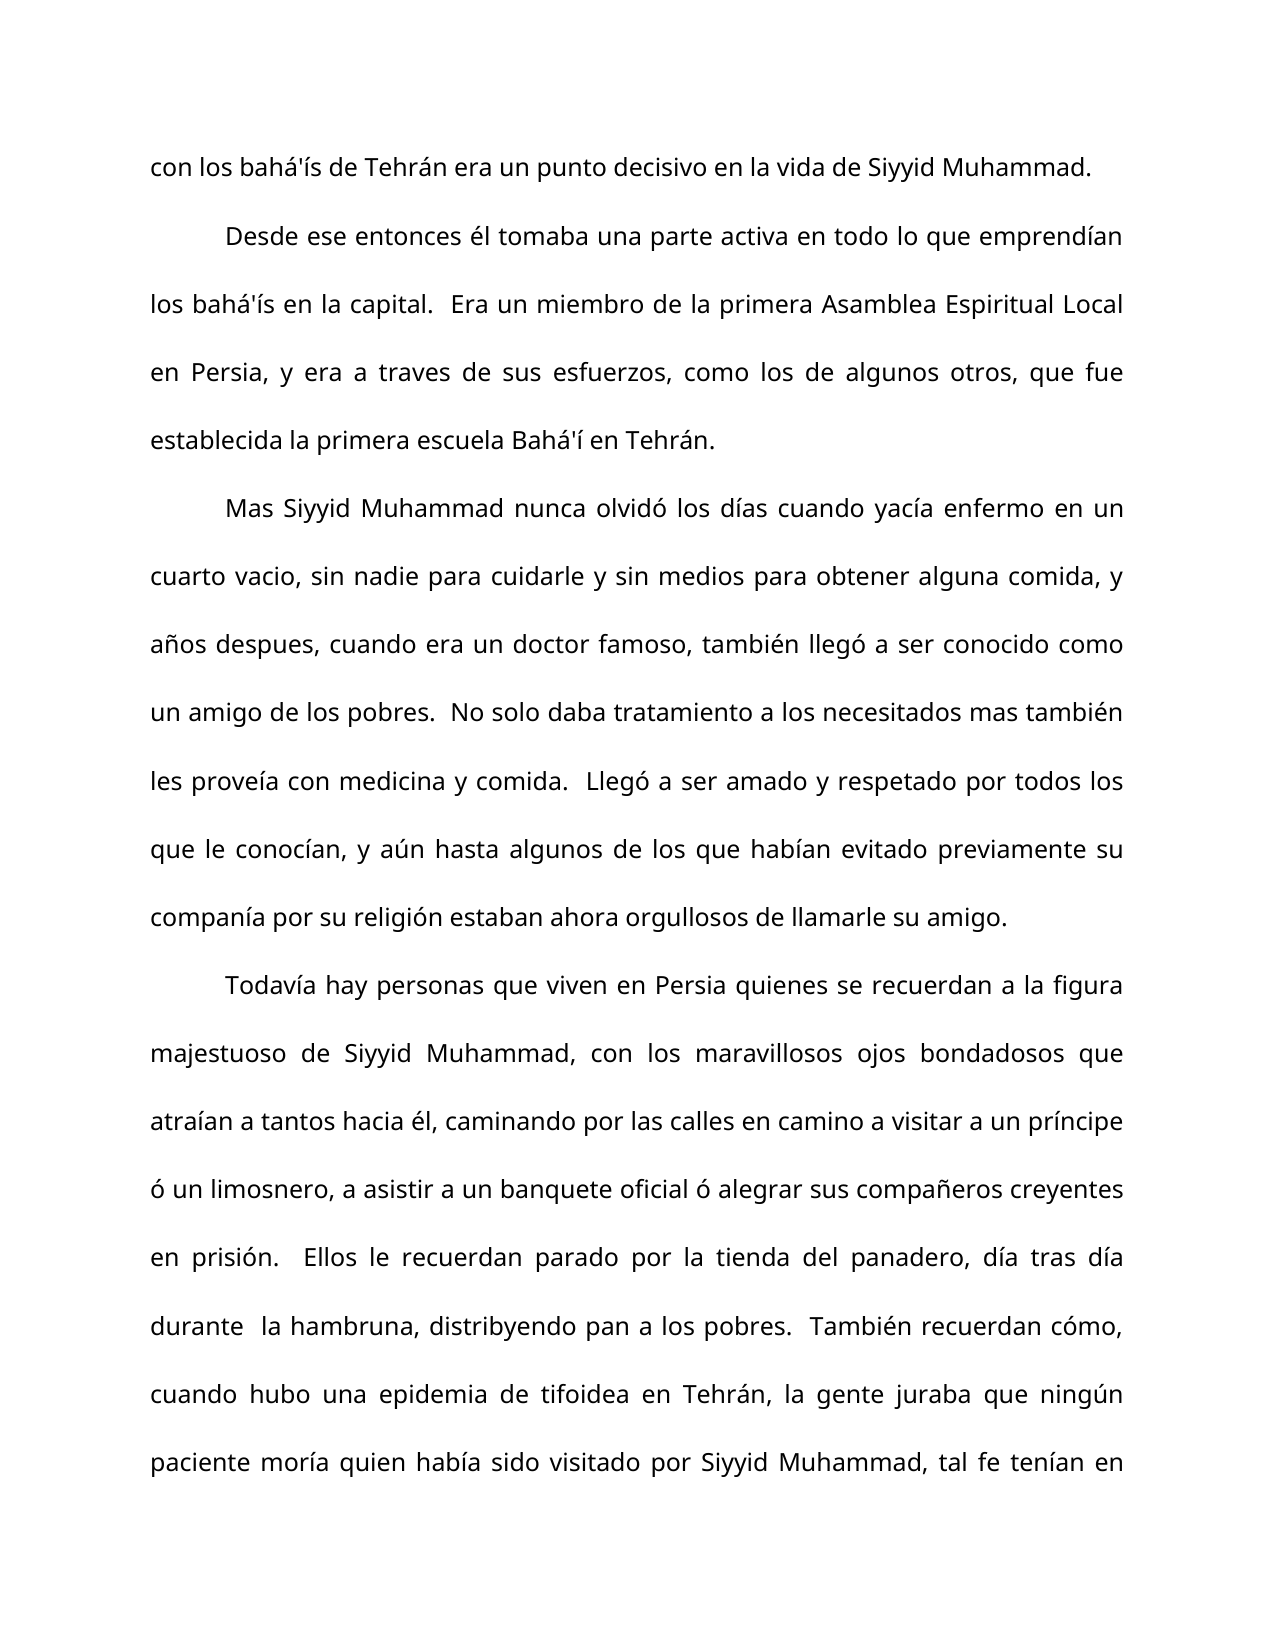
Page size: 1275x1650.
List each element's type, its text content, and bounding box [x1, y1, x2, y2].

text Desde ese entonces él tomaba una parte activa en todo lo que emprendían los bahá'ís en la capital. Era un miembro de la primera Asamblea Espiritual Local en Persia, y era a traves de sus esfuerzos, como los de algunos otros, que fue establecida la primera escuela Bahá'í en Tehrán. [150, 218, 1125, 457]
text con los bahá'ís de Tehrán era un punto decisivo en la vida de Siyyid Muhammad. [150, 150, 1125, 184]
text Todavía hay personas que viven en Persia quienes se recuerdan a la figura majestuoso de Siyyid Muhammad, con los maravillosos ojos bondadosos que atraían a tantos hacia él, caminando por las calles en camino a visitar a un príncipe ó un limosnero, a asistir a un banquete oficial ó alegrar sus compañeros creyentes en prisión. Ellos le recuerdan parado por la tienda del panadero, día tras día durante la hambruna, distribyendo pan a los pobres. También recuerdan cómo, cuando hubo una epidemia de tifoidea en Tehrán, la gente juraba que ningún paciente moría quien había sido visitado por Siyyid Muhammad, tal fe tenían en [150, 967, 1125, 1478]
text Mas Siyyid Muhammad nunca olvidó los días cuando yacía enfermo en un cuarto vacio, sin nadie para cuidarle y sin medios para obtener alguna comida, y años despues, cuando era un doctor famoso, también llegó a ser conocido como un amigo de los pobres. No solo daba tratamiento a los necesitados mas también les proveía con medicina y comida. Llegó a ser amado y respetado por todos los que le conocían, y aún hasta algunos de los que habían evitado previamente su companía por su religión estaban ahora orgullosos de llamarle su amigo. [150, 491, 1125, 933]
